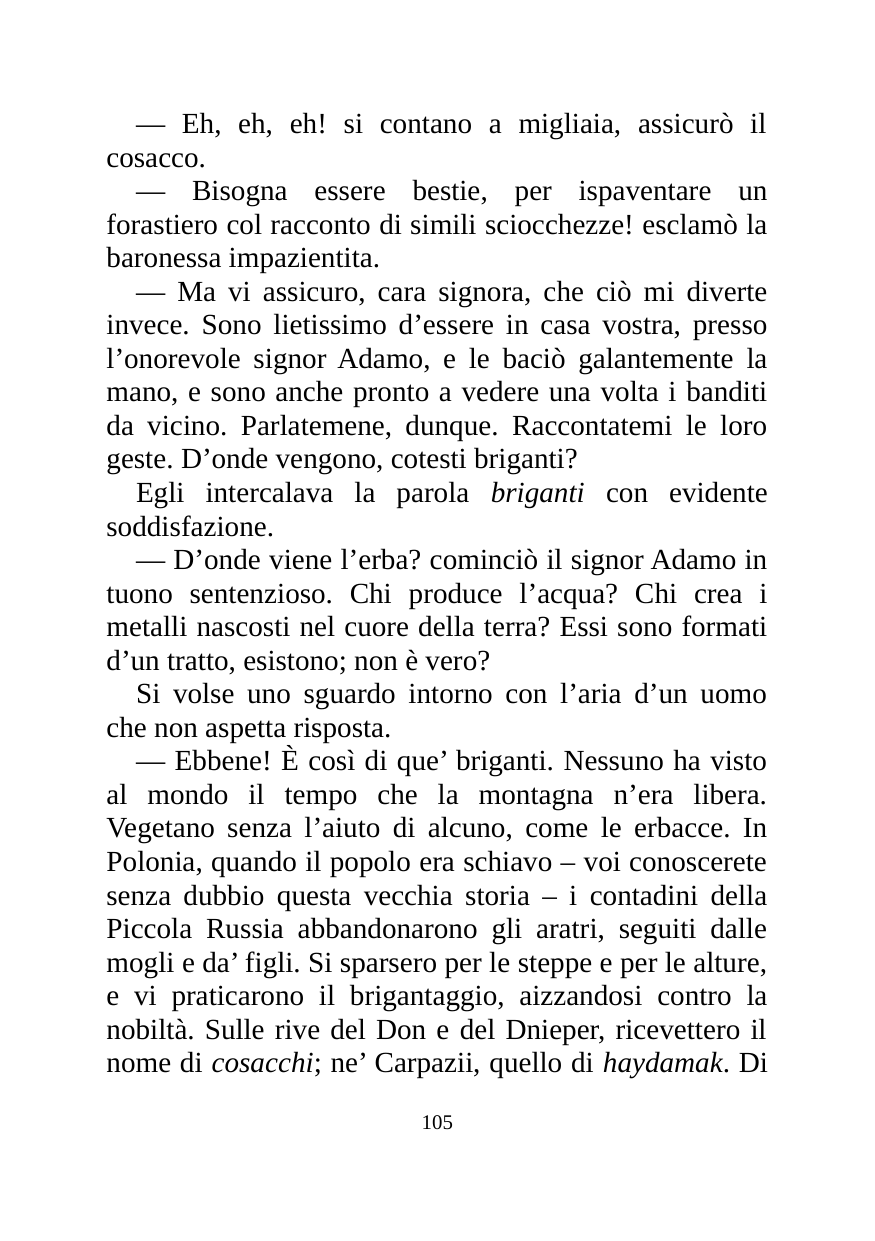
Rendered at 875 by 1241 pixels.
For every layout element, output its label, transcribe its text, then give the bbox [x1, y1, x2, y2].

text — Ebbene! È così di que’ briganti. Nessuno ha visto al mondo il tempo che la montagna n’era libera. Vegetano senza l’aiuto di alcuno, come le erbacce. In Polonia, quando il popolo era schiavo – voi conoscerete senza dubbio questa vecchia storia – i contadini della Piccola Russia abbandonarono gli aratri, seguiti dalle mogli e da’ figli. Si sparsero per le steppe e per le alture, e vi praticarono il brigantaggio, aizzandosi contro la nobiltà. Sulle rive del Don e del Dnieper, ricevettero il nome di cosacchi; ne’ Carpazii, quello di haydamak. Di [106, 743, 768, 1079]
text — Ma vi assicuro, cara signora, che ciò mi diverte invece. Sono lietissimo d’essere in casa vostra, presso l’onorevole signor Adamo, e le baciò galantemente la mano, e sono anche pronto a vedere una volta i banditi da vicino. Parlatemene, dunque. Raccontatemi le loro geste. D’onde vengono, cotesti briganti? [106, 274, 768, 475]
text Egli intercalava la parola briganti con evidente soddisfazione. [106, 475, 768, 542]
text Si volse uno sguardo intorno con l’aria d’un uomo che non aspetta risposta. [106, 676, 768, 743]
text — D’onde viene l’erba? cominciò il signor Adamo in tuono sentenzioso. Chi produce l’acqua? Chi crea i metalli nascosti nel cuore della terra? Essi sono formati d’un tratto, esistono; non è vero? [106, 542, 768, 676]
text — Bisogna essere bestie, per ispaventare un forastiero col racconto di simili sciocchezze! esclamò la baronessa impazientita. [106, 173, 768, 274]
text — Eh, eh, eh! si contano a migliaia, assicurò il cosacco. [106, 106, 768, 173]
